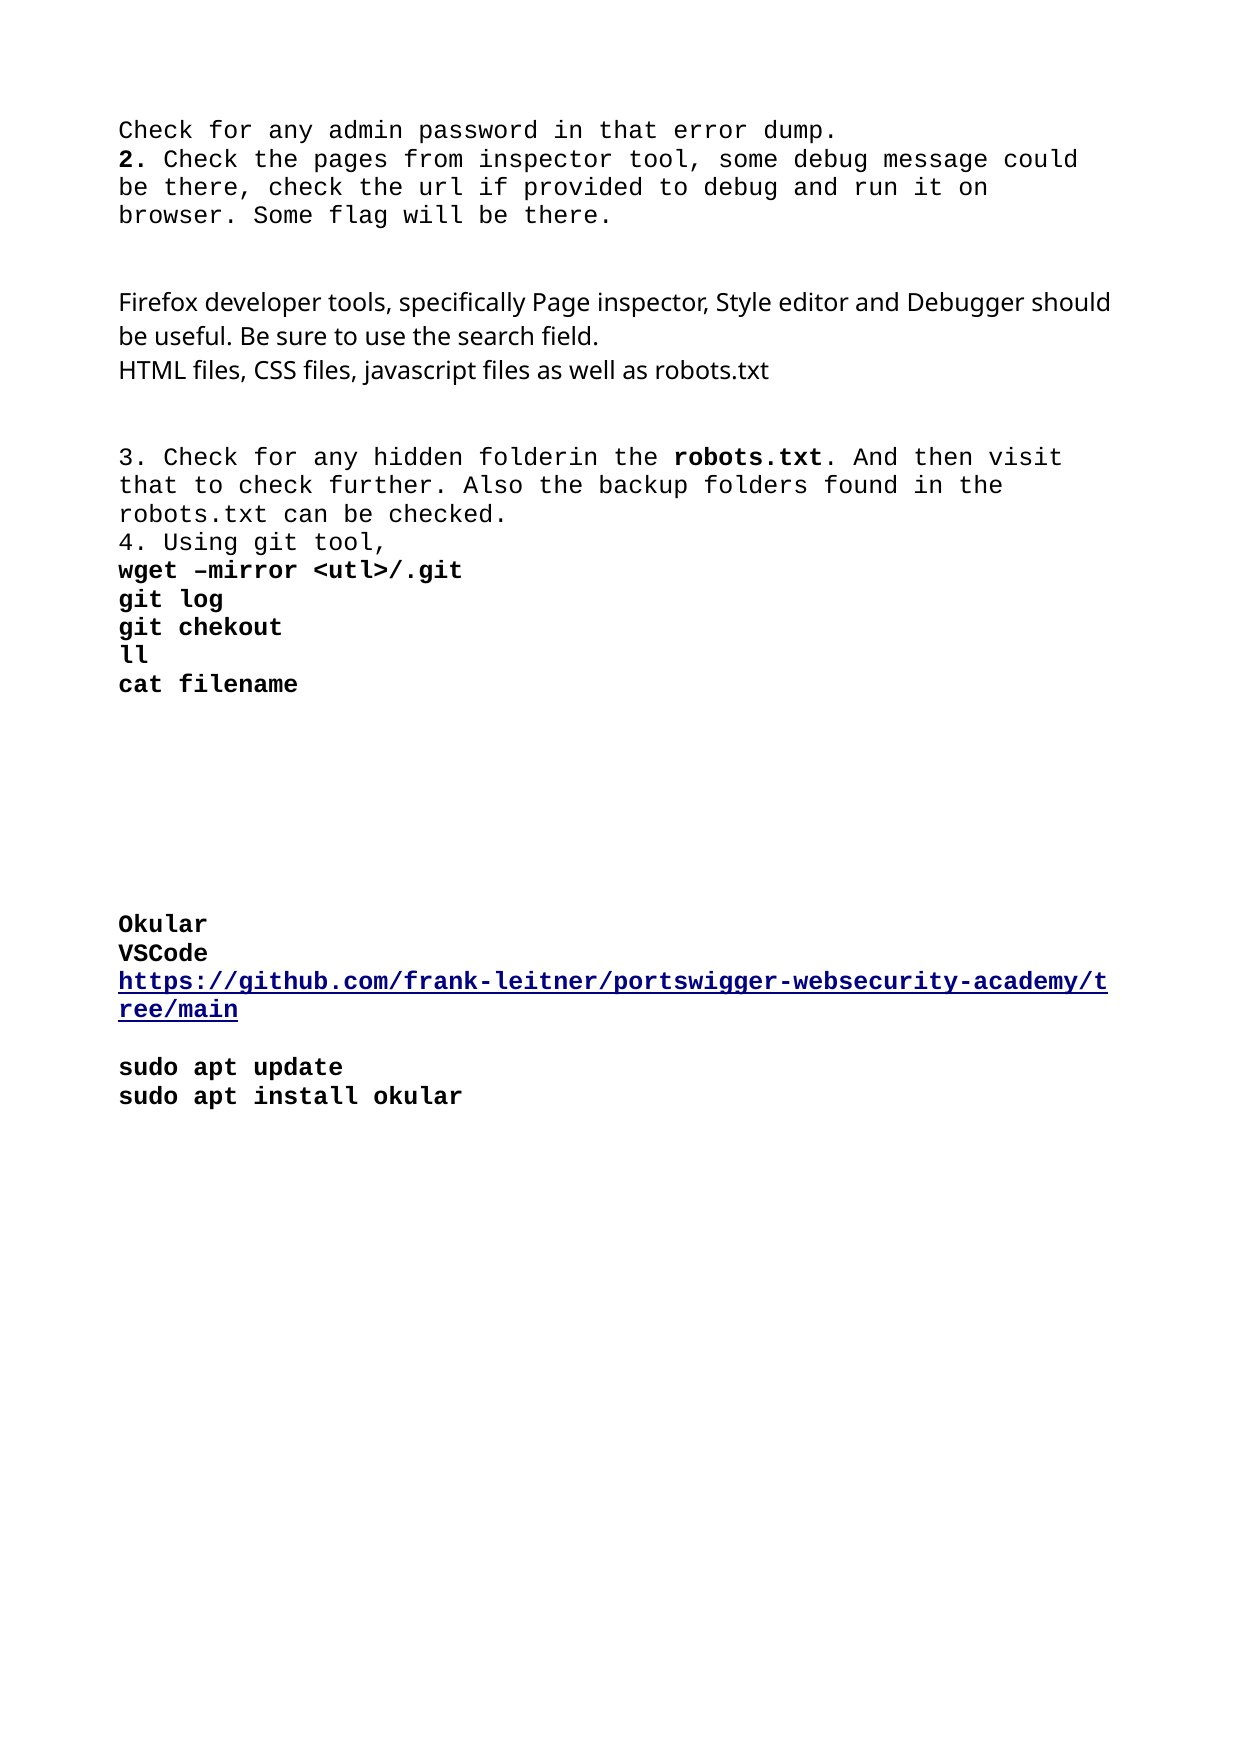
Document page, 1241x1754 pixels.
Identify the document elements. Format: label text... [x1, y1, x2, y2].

text sudo apt update sudo apt install okular [118, 1055, 1122, 1112]
text Firefox developer tools, specifically Page inspector, Style editor and Debugger should be useful. Be sure to use the search field. HTML files, CSS files, javascript files as well as robots.txt [118, 284, 1122, 387]
text Okular VSCode https://github.com/frank-leitner/portswigger-websecurity-academy/tree/main [118, 912, 1122, 1025]
text Check for any admin password in that error dump. 2. Check the pages from inspector tool, some debug message could be there, check the url if provided to debug and run it on browser. Some flag will be there. [118, 118, 1122, 255]
text 3. Check for any hidden folderin the robots.txt. And then visit that to check further. Also the backup folders found in the robots.txt can be checked. 4. Using git tool, wget –mirror <utl>/.git git log git chekout ll cat filename [118, 416, 1122, 723]
